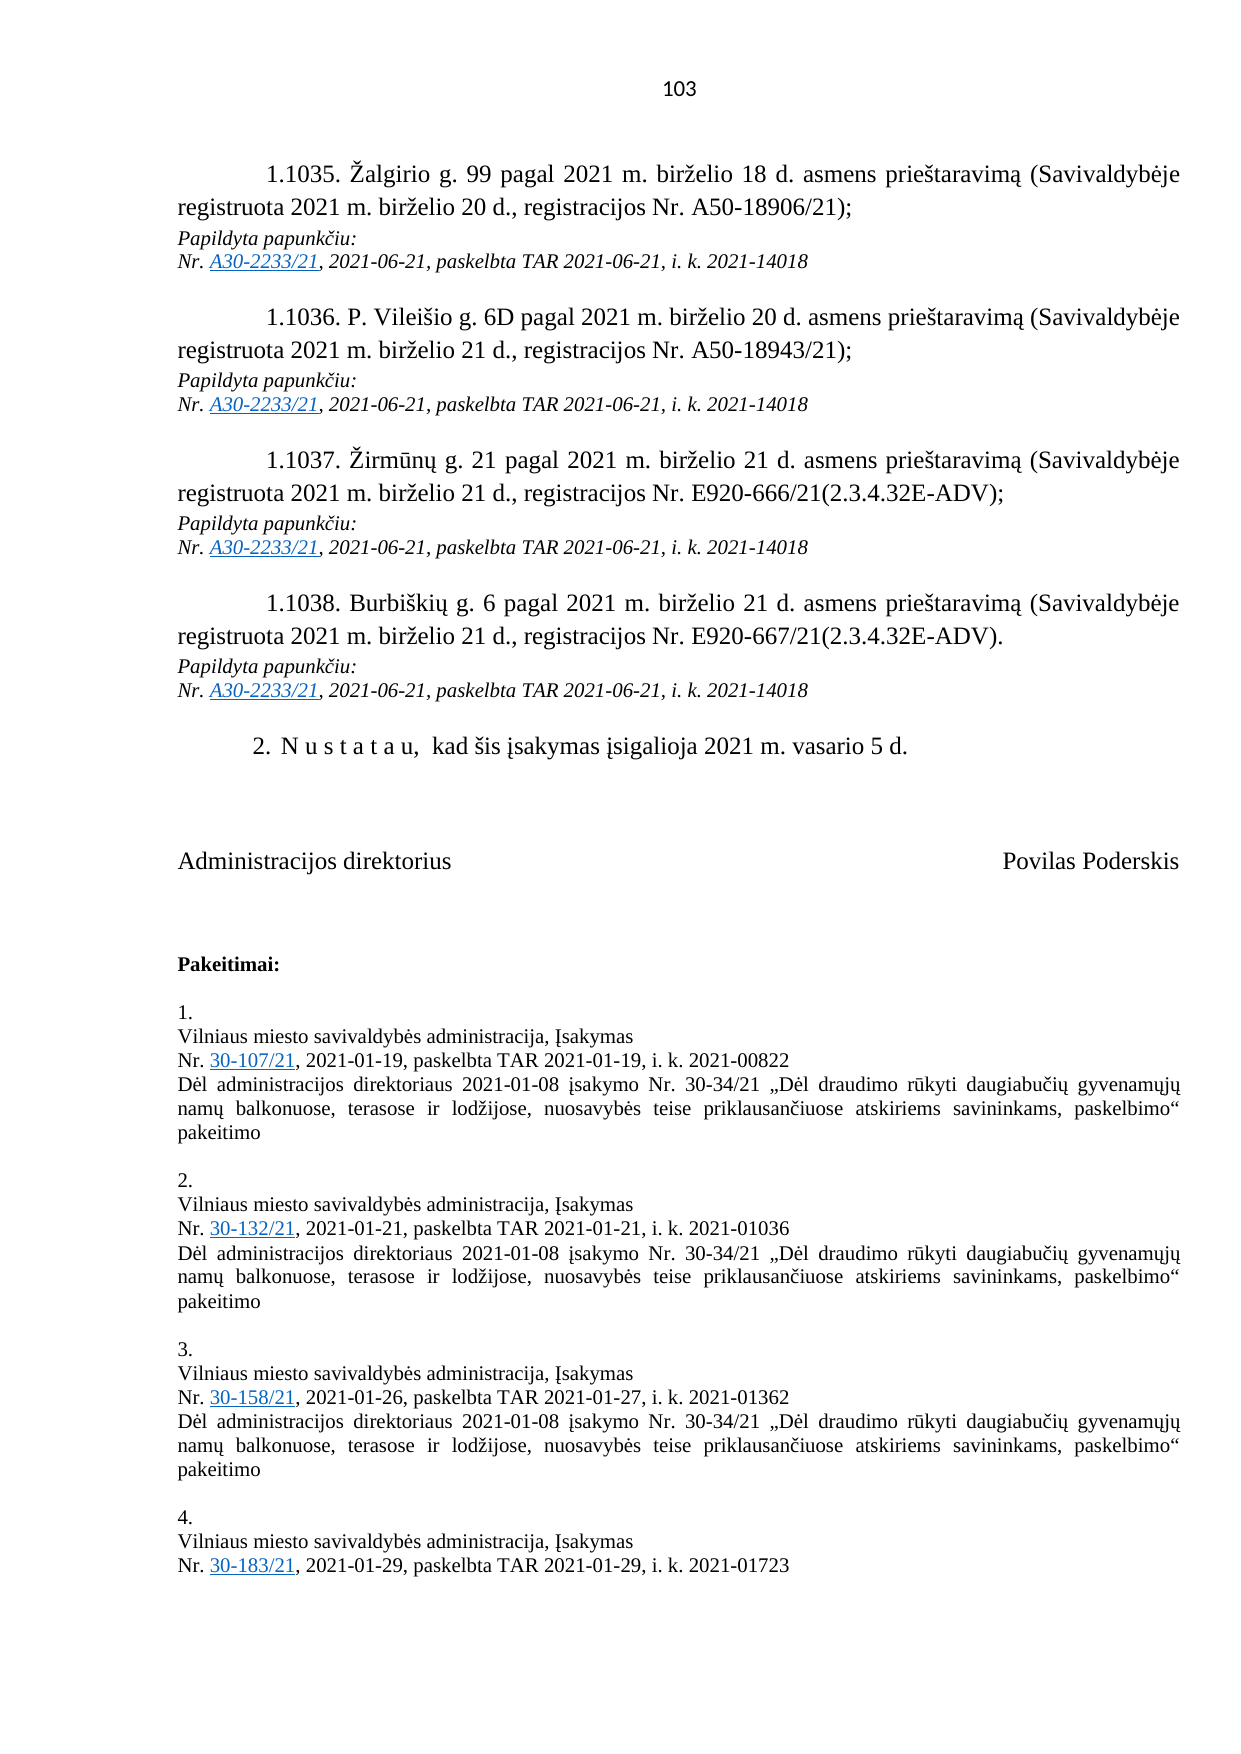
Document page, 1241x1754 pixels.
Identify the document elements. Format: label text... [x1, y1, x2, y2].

text 3. [177, 1337, 1181, 1361]
text Papildyta papunkčiu: [177, 368, 1181, 392]
text Nr. 30-183/21, 2021-01-29, paskelbta TAR 2021-01-29, i. k. 2021-01723 [177, 1553, 1181, 1577]
text Vilniaus miesto savivaldybės administracija, Įsakymas [177, 1529, 1181, 1553]
text Papildyta papunkčiu: [177, 511, 1181, 535]
text Dėl administracijos direktoriaus 2021-01-08 įsakymo Nr. 30-34/21 „Dėl draudimo rūkyti daugiabučių gyvenamųjų namų balkonuose, terasose ir lodžijose, nuosavybės teise priklausančiuose atskiriems savininkams, paskelbimo“ pakeitimo [177, 1409, 1181, 1481]
text Dėl administracijos direktoriaus 2021-01-08 įsakymo Nr. 30-34/21 „Dėl draudimo rūkyti daugiabučių gyvenamųjų namų balkonuose, terasose ir lodžijose, nuosavybės teise priklausančiuose atskiriems savininkams, paskelbimo“ pakeitimo [177, 1072, 1181, 1144]
text Nr. 30-107/21, 2021-01-19, paskelbta TAR 2021-01-19, i. k. 2021-00822 [177, 1048, 1181, 1072]
text Nr. A30-2233/21, 2021-06-21, paskelbta TAR 2021-06-21, i. k. 2021-14018 [177, 392, 1181, 416]
text Papildyta papunkčiu: [177, 654, 1181, 678]
text Nr. 30-158/21, 2021-01-26, paskelbta TAR 2021-01-27, i. k. 2021-01362 [177, 1385, 1181, 1409]
text 1. [177, 1000, 1181, 1024]
text Nr. A30-2233/21, 2021-06-21, paskelbta TAR 2021-06-21, i. k. 2021-14018 [177, 678, 1181, 702]
text 1.1037. Žirmūnų g. 21 pagal 2021 m. birželio 21 d. asmens prieštaravimą (Savivaldybėje registruota 2021 m. birželio 21 d., registracijos Nr. E920-666/21(2.3.4.32E-ADV); [177, 445, 1181, 507]
text Vilniaus miesto savivaldybės administracija, Įsakymas [177, 1024, 1181, 1048]
text 1.1038. Burbiškių g. 6 pagal 2021 m. birželio 21 d. asmens prieštaravimą (Savivaldybėje registruota 2021 m. birželio 21 d., registracijos Nr. E920-667/21(2.3.4.32E-ADV). [177, 588, 1181, 650]
text Vilniaus miesto savivaldybės administracija, Įsakymas [177, 1361, 1181, 1385]
text Nr. 30-132/21, 2021-01-21, paskelbta TAR 2021-01-21, i. k. 2021-01036 [177, 1216, 1181, 1240]
text Pakeitimai: [177, 952, 1181, 976]
text 4. [177, 1505, 1181, 1529]
text 2. [177, 1168, 1181, 1192]
text Nr. A30-2233/21, 2021-06-21, paskelbta TAR 2021-06-21, i. k. 2021-14018 [177, 535, 1181, 559]
text Vilniaus miesto savivaldybės administracija, Įsakymas [177, 1192, 1181, 1216]
text Dėl administracijos direktoriaus 2021-01-08 įsakymo Nr. 30-34/21 „Dėl draudimo rūkyti daugiabučių gyvenamųjų namų balkonuose, terasose ir lodžijose, nuosavybės teise priklausančiuose atskiriems savininkams, paskelbimo“ pakeitimo [177, 1240, 1181, 1313]
text Papildyta papunkčiu: [177, 225, 1181, 249]
text Nr. A30-2233/21, 2021-06-21, paskelbta TAR 2021-06-21, i. k. 2021-14018 [177, 249, 1181, 273]
text 1.1036. P. Vileišio g. 6D pagal 2021 m. birželio 20 d. asmens prieštaravimą (Savivaldybėje registruota 2021 m. birželio 21 d., registracijos Nr. A50-18943/21); [177, 302, 1181, 364]
text 2. N u s t a t a u, kad šis įsakymas įsigalioja 2021 m. vasario 5 d. [177, 731, 1181, 760]
text 1.1035. Žalgirio g. 99 pagal 2021 m. birželio 18 d. asmens prieštaravimą (Savivaldybėje registruota 2021 m. birželio 20 d., registracijos Nr. A50-18906/21); [177, 159, 1181, 221]
text Administracijos direktorius Povilas Poderskis [177, 846, 1181, 875]
